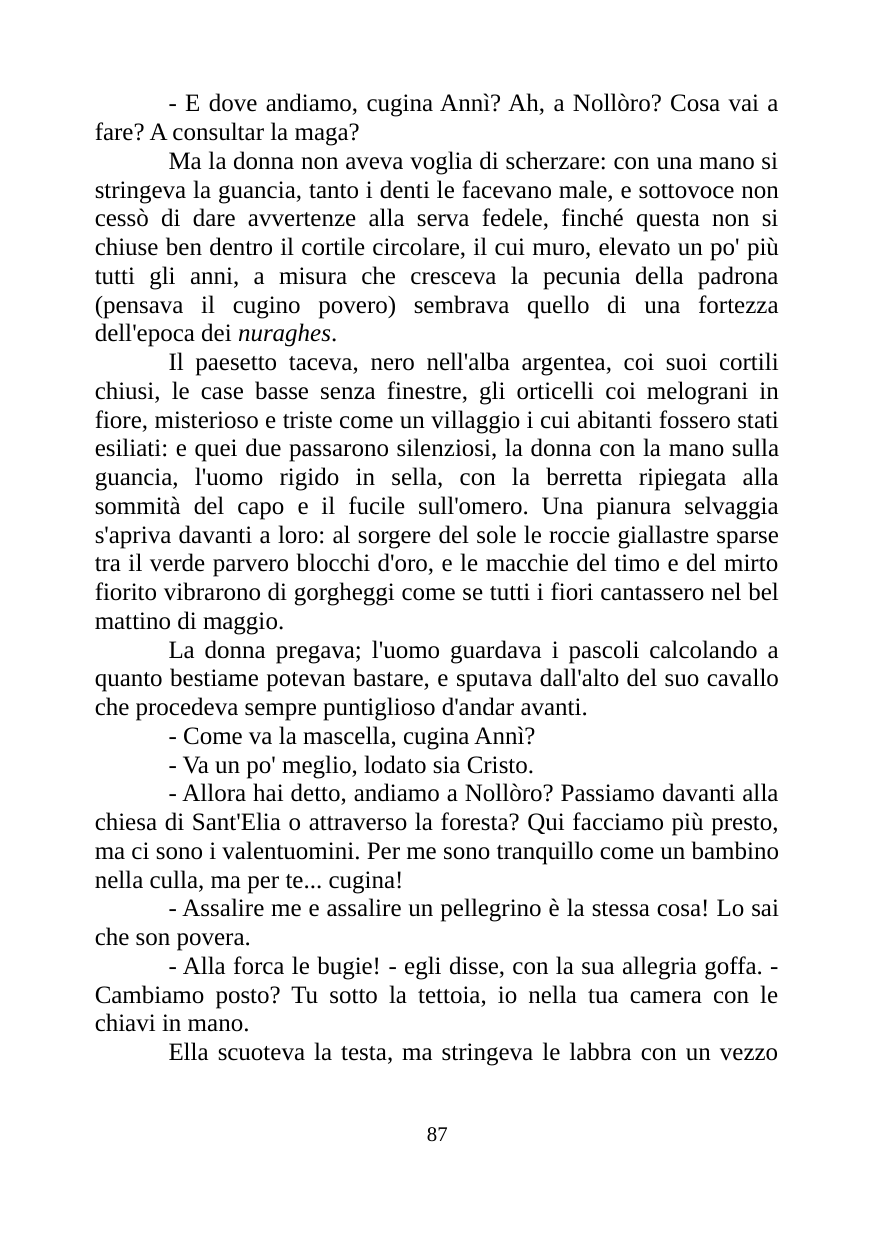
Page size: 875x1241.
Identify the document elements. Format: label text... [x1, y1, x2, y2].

text La donna pregava; l'uomo guardava i pascoli calcolando a quanto bestiame potevan bastare, e sputava dall'alto del suo cavallo che procedeva sempre puntiglioso d'andar avanti. [94, 635, 779, 721]
text - E dove andiamo, cugina Annì? Ah, a Nollòro? Cosa vai a fare? A consultar la maga? [94, 88, 779, 146]
text Ma la donna non aveva voglia di scherzare: con una mano si stringeva la guancia, tanto i denti le facevano male, e sottovoce non cessò di dare avvertenze alla serva fedele, finché questa non si chiuse ben dentro il cortile circolare, il cui muro, elevato un po' più tutti gli anni, a misura che cresceva la pecunia della padrona (pensava il cugino povero) sembrava quello di una fortezza dell'epoca dei nuraghes. [94, 146, 779, 347]
text - Alla forca le bugie! - egli disse, con la sua allegria goffa. - Cambiamo posto? Tu sotto la tettoia, io nella tua camera con le chiavi in mano. [94, 951, 779, 1037]
text - Come va la mascella, cugina Annì? [94, 721, 779, 750]
text - Allora hai detto, andiamo a Nollòro? Passiamo davanti alla chiesa di Sant'Elia o attraverso la foresta? Qui facciamo più presto, ma ci sono i valentuomini. Per me sono tranquillo come un bambino nella culla, ma per te... cugina! [94, 778, 779, 893]
text - Va un po' meglio, lodato sia Cristo. [94, 750, 779, 778]
text - Assalire me e assalire un pellegrino è la stessa cosa! Lo sai che son povera. [94, 893, 779, 951]
text Ella scuoteva la testa, ma stringeva le labbra con un vezzo [94, 1037, 779, 1066]
text Il paesetto taceva, nero nell'alba argentea, coi suoi cortili chiusi, le case basse senza finestre, gli orticelli coi melograni in fiore, misterioso e triste come un villaggio i cui abitanti fossero stati esiliati: e quei due passarono silenziosi, la donna con la mano sulla guancia, l'uomo rigido in sella, con la berretta ripiegata alla sommità del capo e il fucile sull'omero. Una pianura selvaggia s'apriva davanti a loro: al sorgere del sole le roccie giallastre sparse tra il verde parvero blocchi d'oro, e le macchie del timo e del mirto fiorito vibrarono di gorgheggi come se tutti i fiori cantassero nel bel mattino di maggio. [94, 347, 779, 635]
